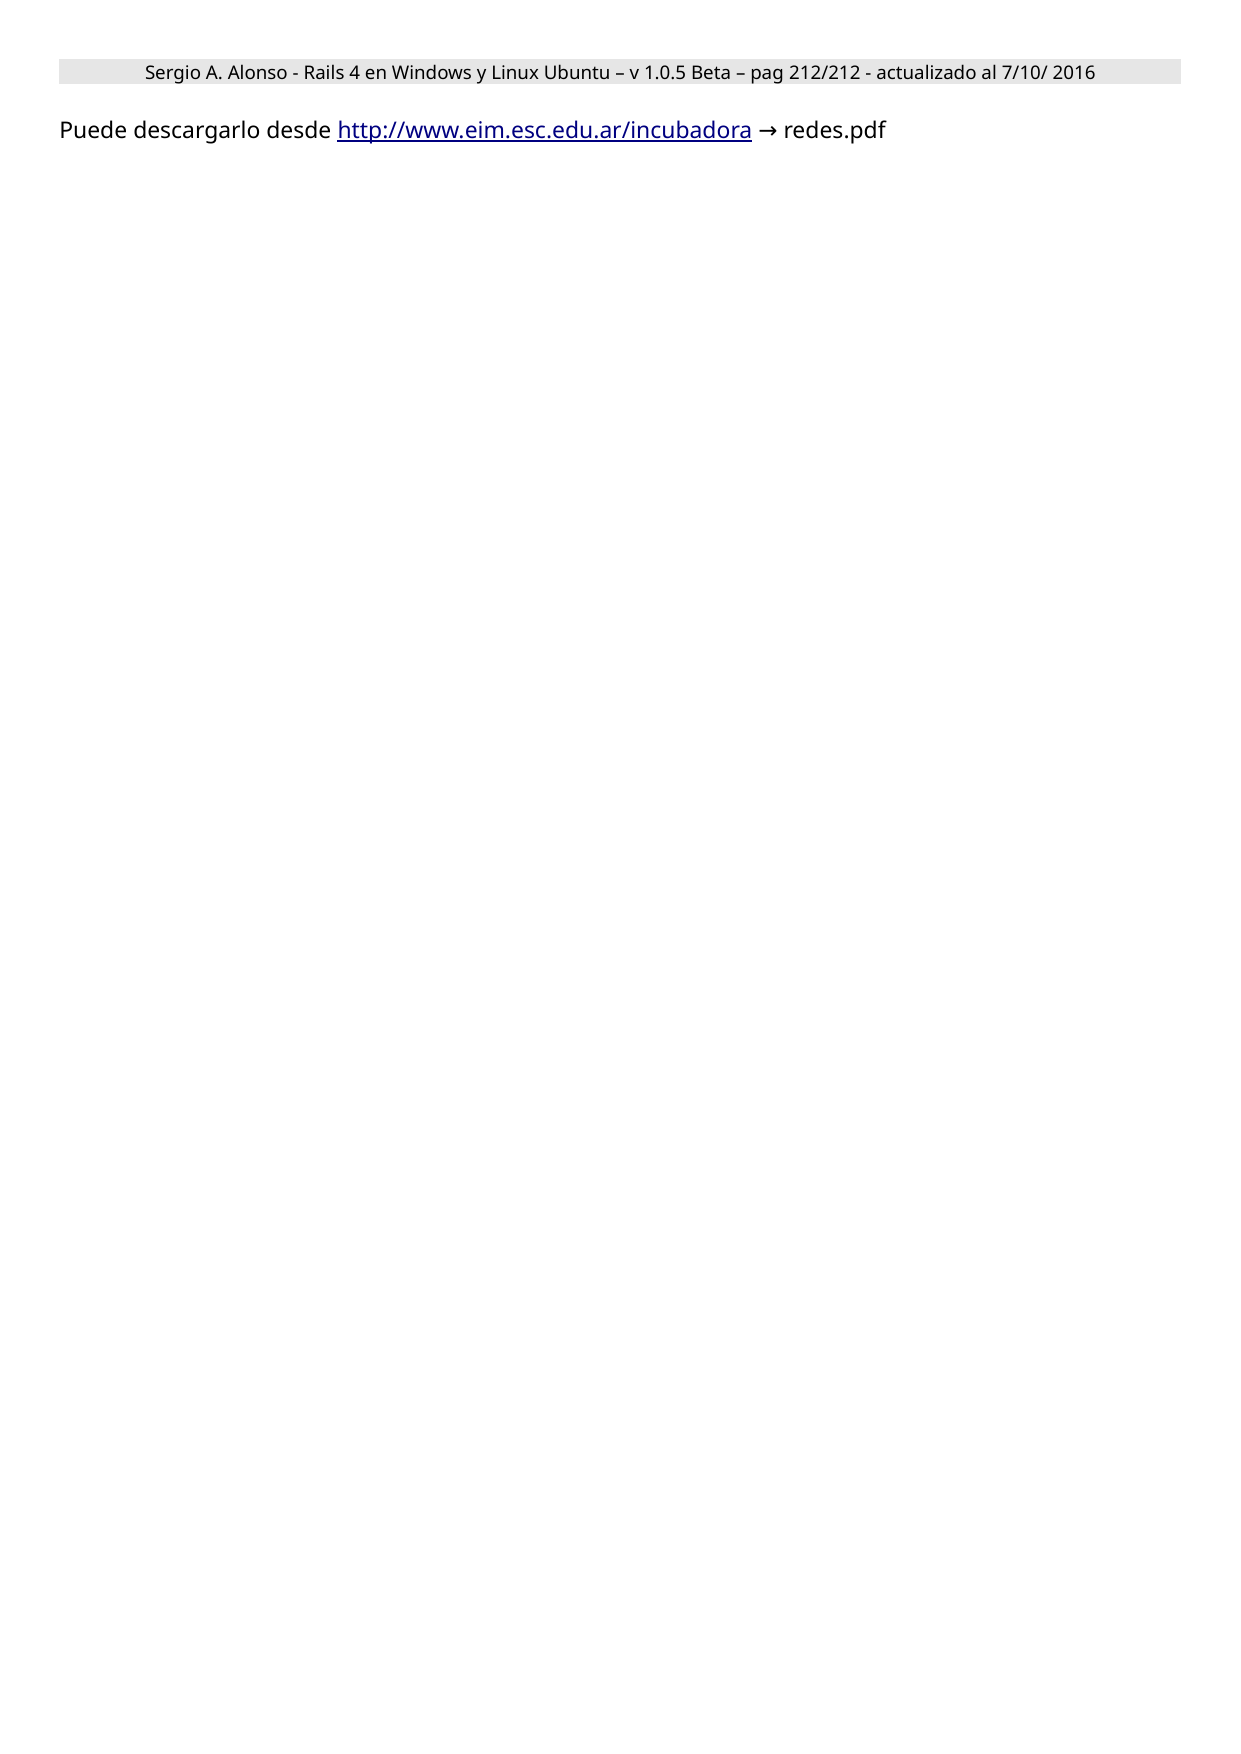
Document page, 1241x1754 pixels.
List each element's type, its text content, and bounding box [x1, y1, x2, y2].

text Puede descargarlo desde http://www.eim.esc.edu.ar/incubadora → redes.pdf [59, 114, 1181, 145]
